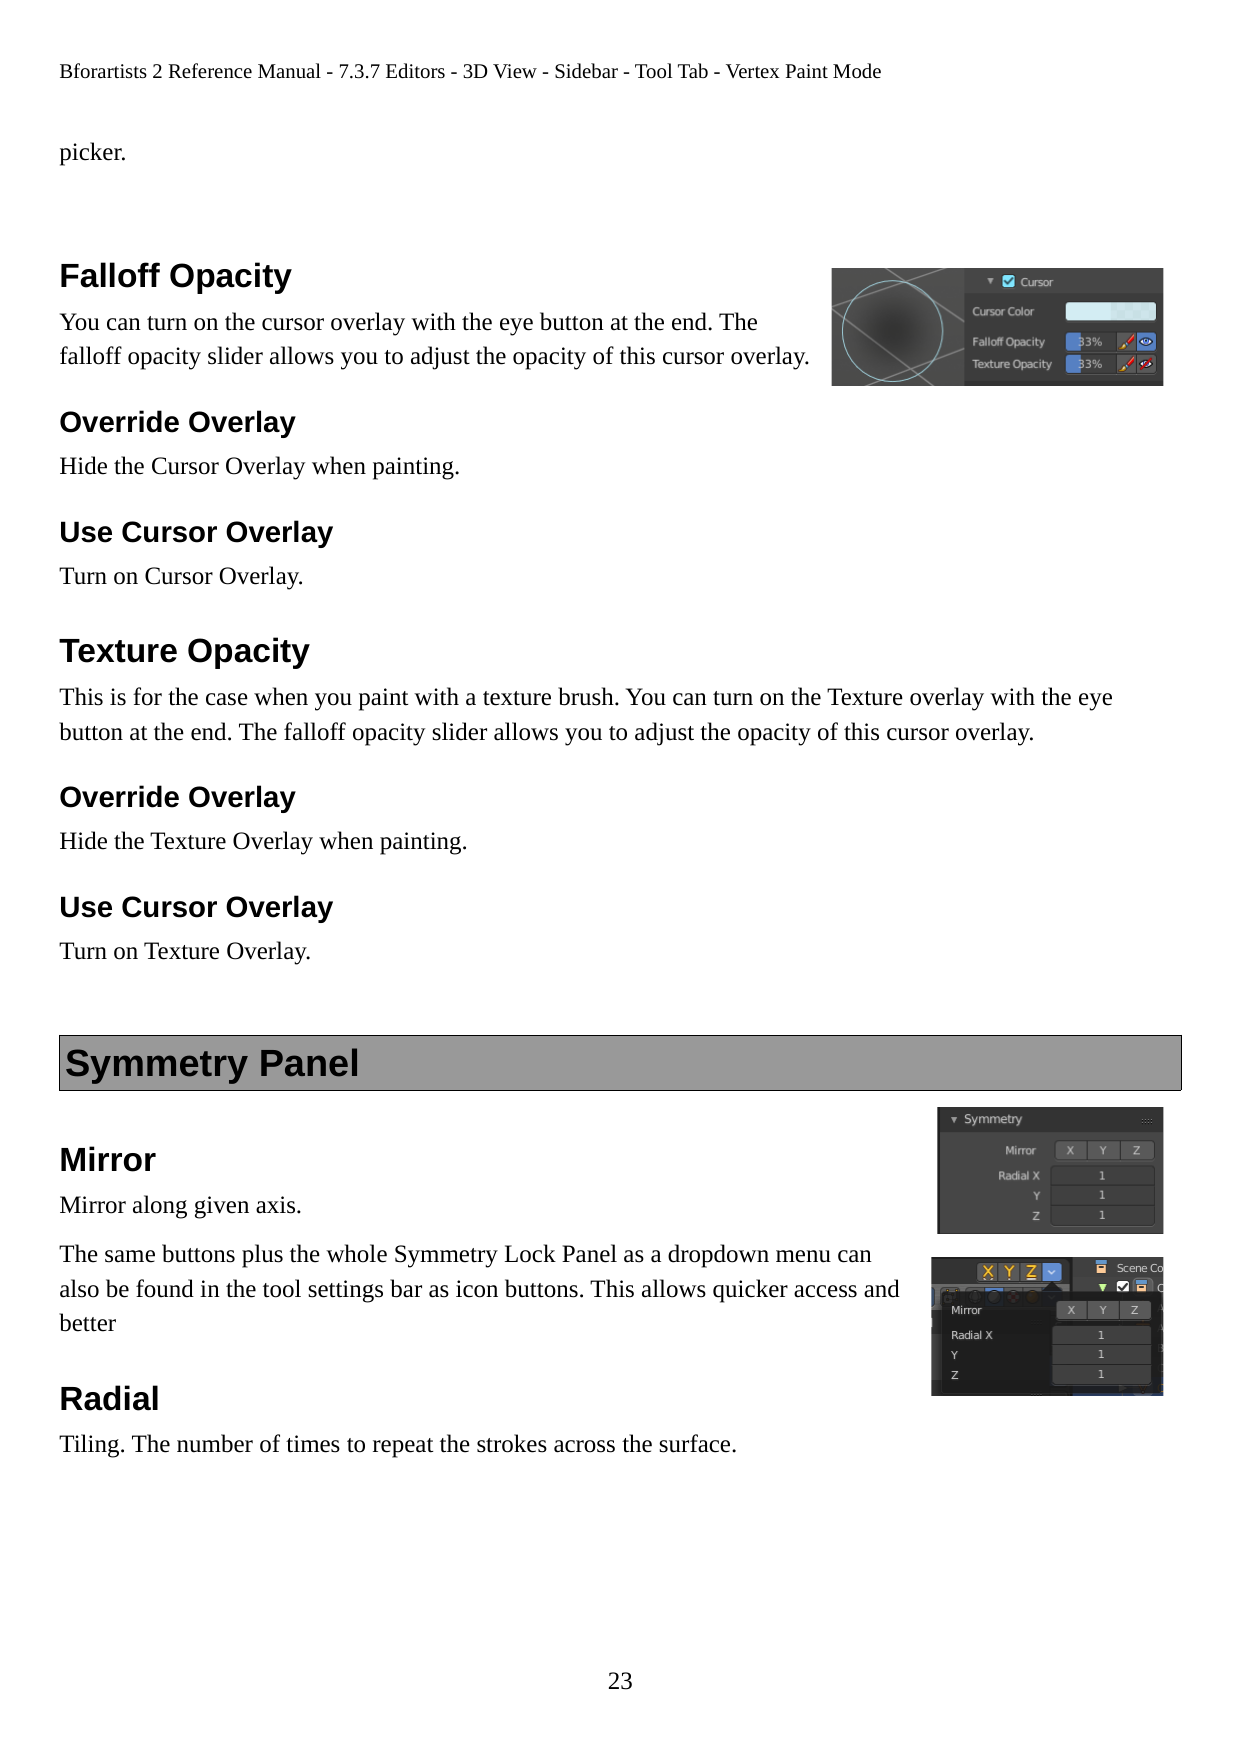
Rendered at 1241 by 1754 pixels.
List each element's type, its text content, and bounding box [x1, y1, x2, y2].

subtitle Override Overlay [59, 405, 1181, 439]
text picker. [59, 137, 1181, 165]
text Tiling. The number of times to repeat the strokes across the surface. [59, 1429, 1181, 1458]
text Turn on Texture Overlay. [59, 936, 1181, 965]
subtitle Texture Opacity [59, 631, 1181, 669]
text Turn on Cursor Overlay. [59, 561, 1181, 590]
text The same buttons plus the whole Symmetry Lock Panel as a dropdown menu can also be found in the tool settings bar as icon buttons. This allows quicker access and better [59, 1239, 1181, 1337]
subtitle Radial [59, 1378, 1181, 1417]
subtitle Override Overlay [59, 780, 1181, 814]
table_header Symmetry Panel [60, 1036, 1181, 1090]
subtitle Use Cursor Overlay [59, 515, 1181, 548]
subtitle Mirror [59, 1139, 937, 1178]
picture [931, 1257, 1164, 1396]
subtitle Use Cursor Overlay [59, 890, 1181, 924]
picture [831, 268, 1164, 386]
subtitle [1164, 1139, 1181, 1178]
text This is for the case when you paint with a texture brush. You can turn on the Texture overlay with the eye button at the end. The falloff opacity slider allows you to adjust the opacity of this cursor overlay. [59, 682, 1181, 745]
picture [937, 1107, 1164, 1234]
subtitle Falloff Opacity [59, 256, 1181, 294]
text Mirror along given axis. [59, 1191, 937, 1219]
text You can turn on the cursor overlay with the eye button at the end. The falloff opacity slider allows you to adjust the opacity of this cursor overlay. [59, 307, 831, 370]
text Hide the Cursor Overlay when painting. [59, 451, 1181, 480]
text Hide the Texture Overlay when painting. [59, 826, 1181, 855]
